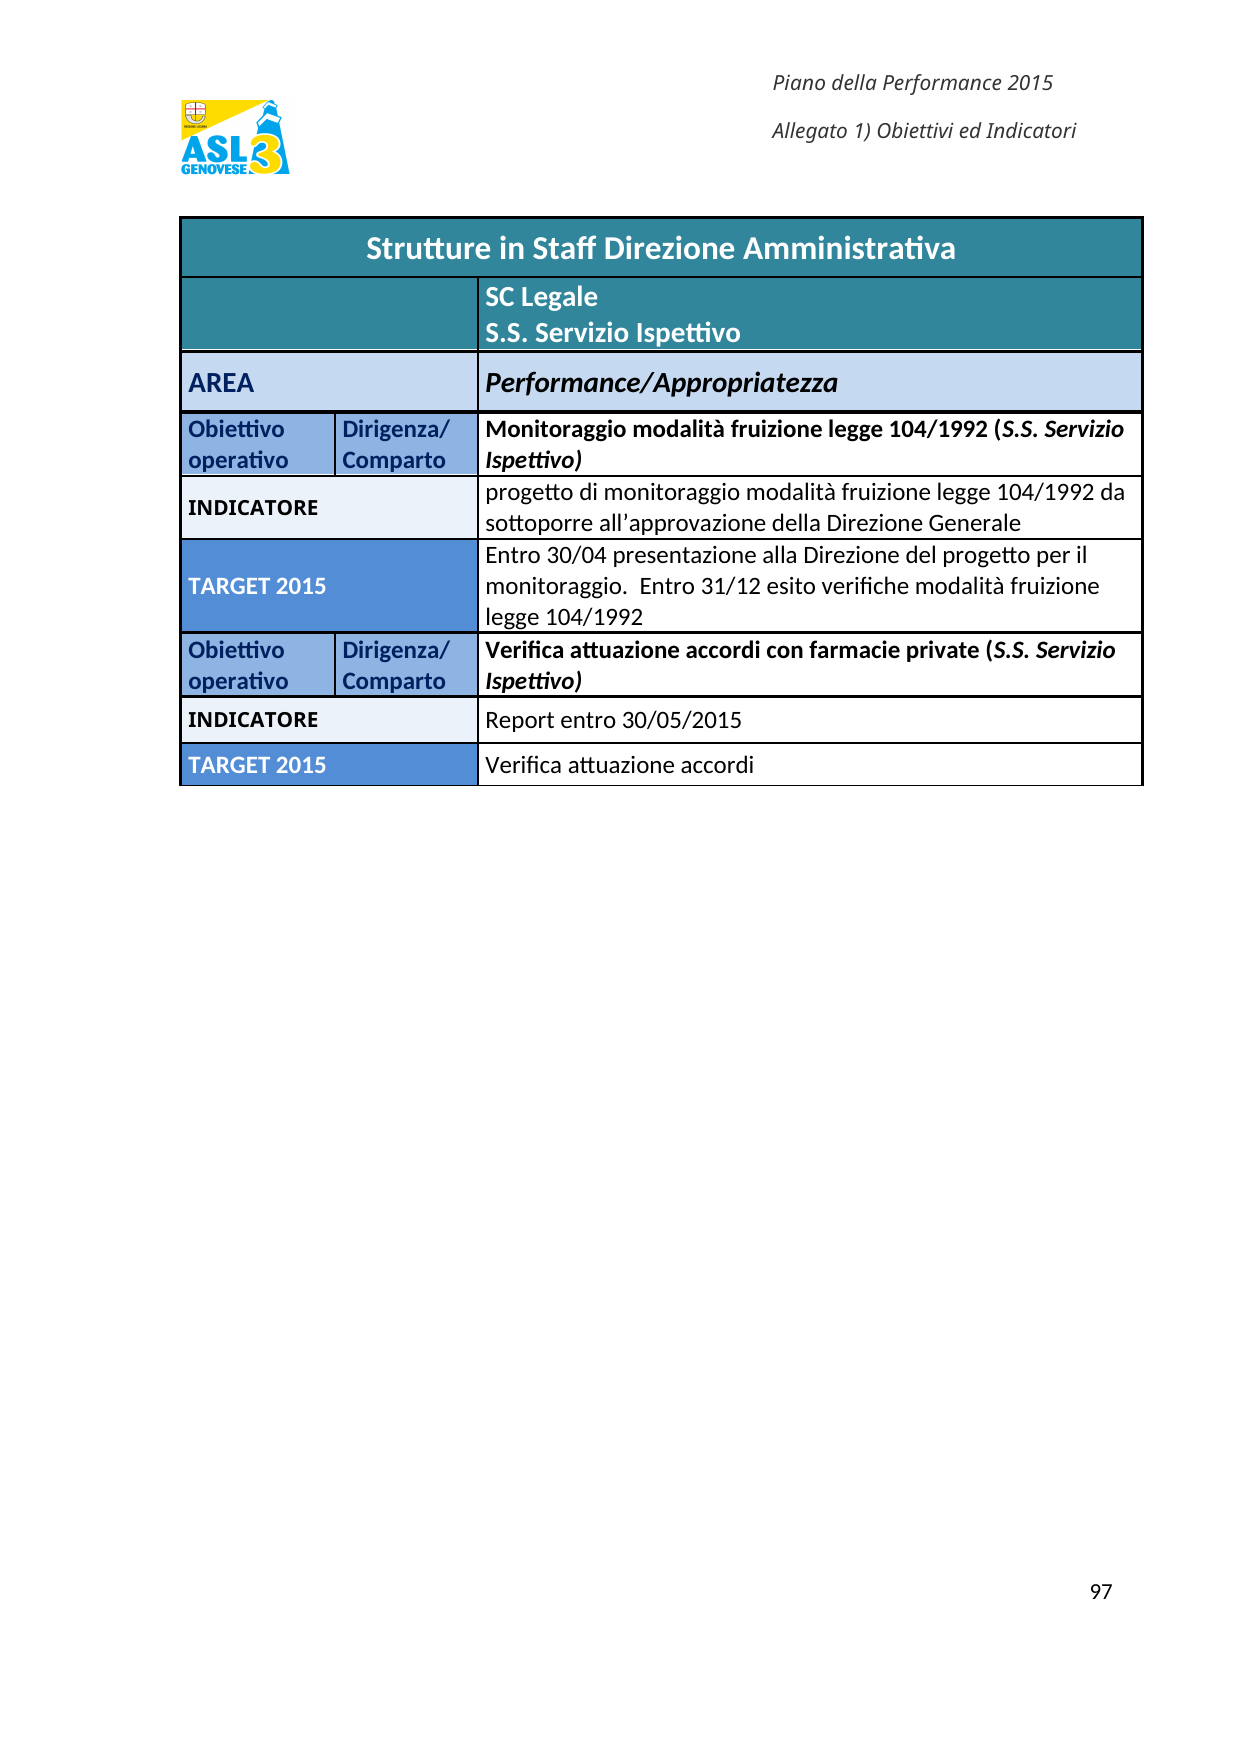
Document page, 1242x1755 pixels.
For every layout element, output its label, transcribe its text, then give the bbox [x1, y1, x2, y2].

table_cell Dirigenza/ Comparto [336, 414, 477, 474]
table_cell Strutture in Staff Direzione Amministrativa [182, 219, 1141, 276]
table_cell SC Legale S.S. Servizio Ispettivo [479, 278, 1141, 349]
table_cell [182, 278, 335, 349]
table_cell [335, 278, 477, 349]
table_cell Report entro 30/05/2015 [479, 698, 1141, 742]
table_cell Performance/Appropriatezza [479, 353, 1141, 410]
table_cell progetto di monitoraggio modalità fruizione legge 104/1992 da sottoporre all’approvazione della Direzione Generale [479, 477, 1141, 538]
table_cell INDICATORE [182, 477, 477, 538]
table_cell [335, 540, 477, 631]
table_cell INDICATORE [182, 698, 477, 742]
table_cell Obiettivo operativo [182, 414, 334, 474]
table_cell Dirigenza/ Comparto [336, 634, 477, 695]
table_cell [335, 744, 477, 785]
table_cell TARGET 2015 [182, 744, 335, 785]
table_cell AREA [182, 353, 477, 410]
table_cell Entro 30/04 presentazione alla Direzione del progetto per il monitoraggio. Entro 31/12 esito verifiche modalità fruizione legge 104/1992 [479, 540, 1141, 631]
table_cell TARGET 2015 [182, 540, 335, 631]
table_cell Verifica attuazione accordi [479, 744, 1141, 785]
table_cell Monitoraggio modalità fruizione legge 104/1992 (S.S. Servizio Ispettivo) [479, 414, 1141, 474]
table_cell Verifica attuazione accordi con farmacie private (S.S. Servizio Ispettivo) [479, 634, 1141, 695]
table_cell Obiettivo operativo [182, 634, 334, 695]
